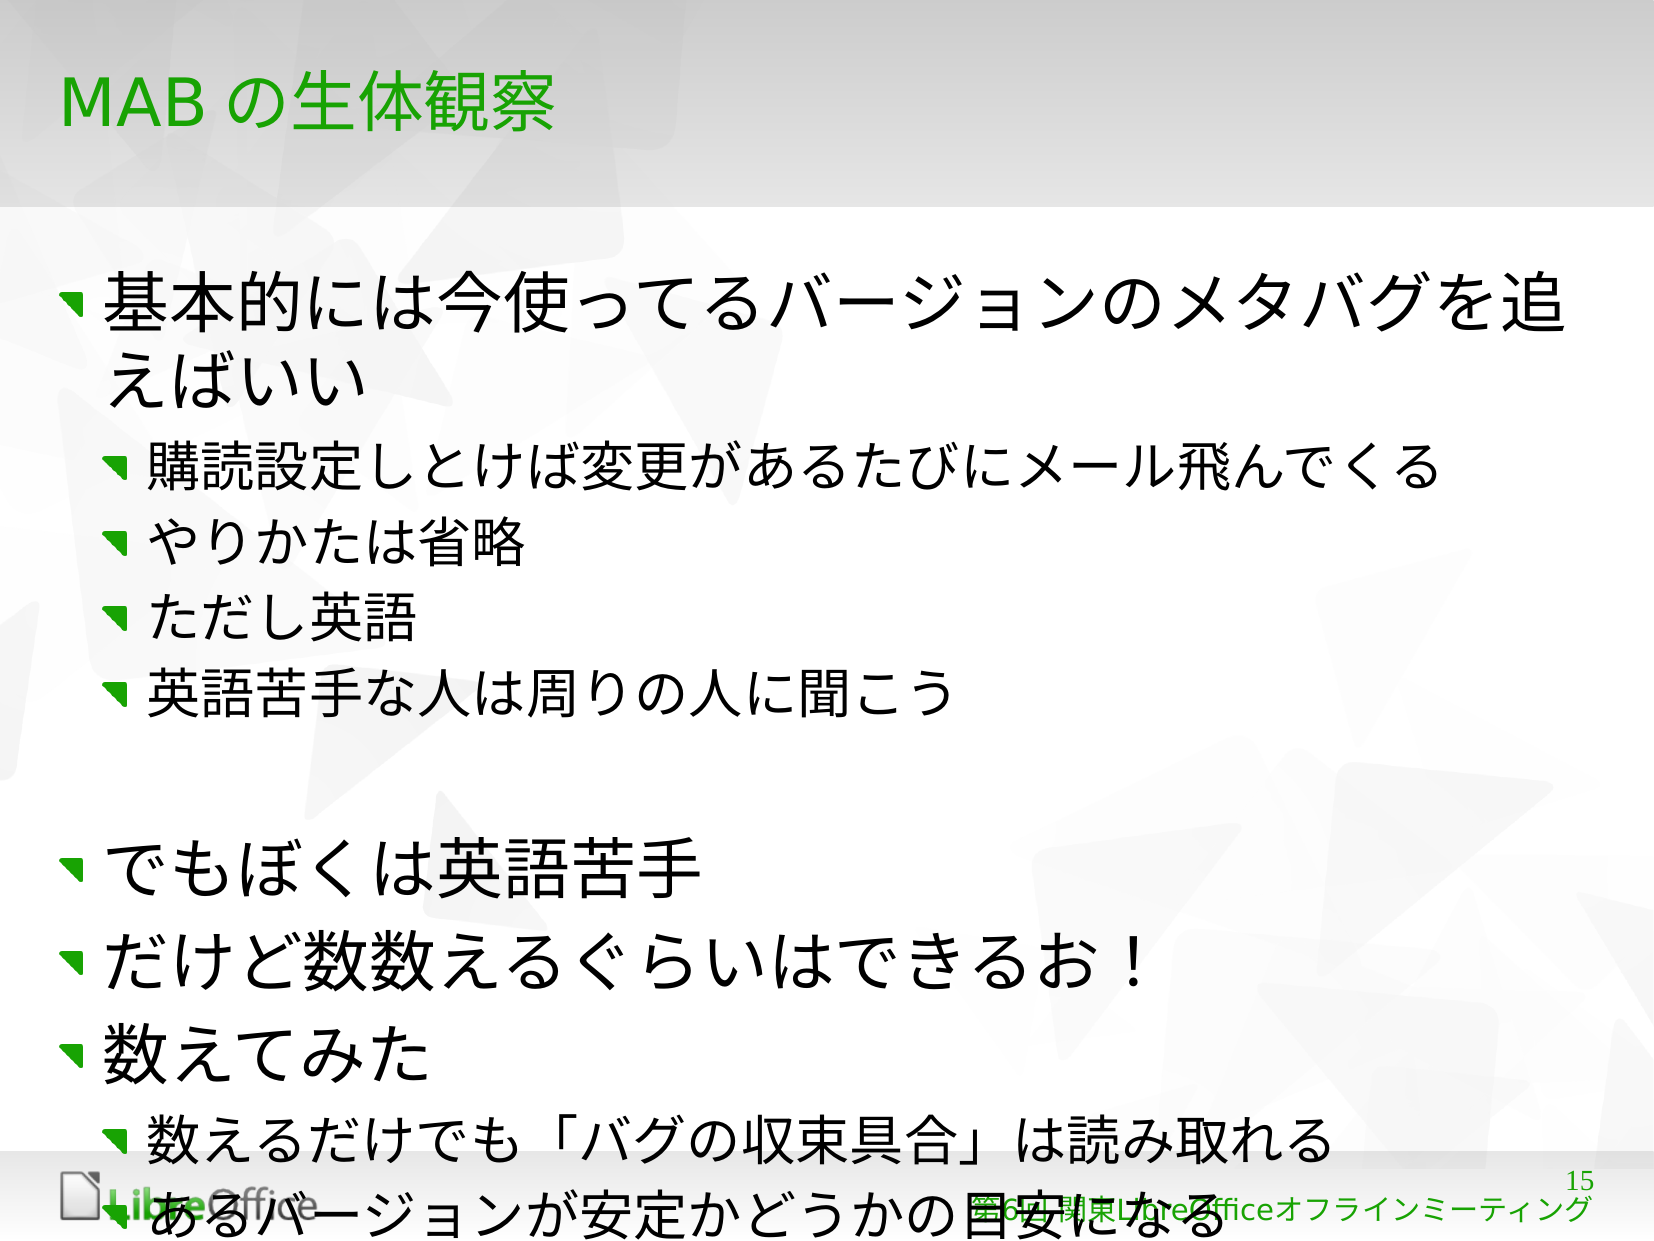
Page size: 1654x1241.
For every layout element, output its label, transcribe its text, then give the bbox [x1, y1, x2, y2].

picture [41, 1129, 337, 1240]
picture [915, 548, 1654, 1169]
picture [919, 1146, 944, 1158]
picture [166, 1152, 181, 1160]
list 基本的には今使ってるバージョンのメタバグを追えばいい 購読設定しとけば変更があるたびにメール飛んでくる やりかたは省略 ただし英語 英語苦手な人は周りの人に聞こう でもぼくは英語苦手 だけど数数えるぐらいはできるお！ 数えてみた 数えるだけでも「バグの収束具合」は読み取れる あるバージョンが安定かどうかの目安になる [59, 265, 1595, 1103]
picture [273, 1152, 284, 1159]
picture [0, 0, 783, 931]
picture [918, 1119, 944, 1132]
title MABの生体観察 [59, 29, 1595, 178]
